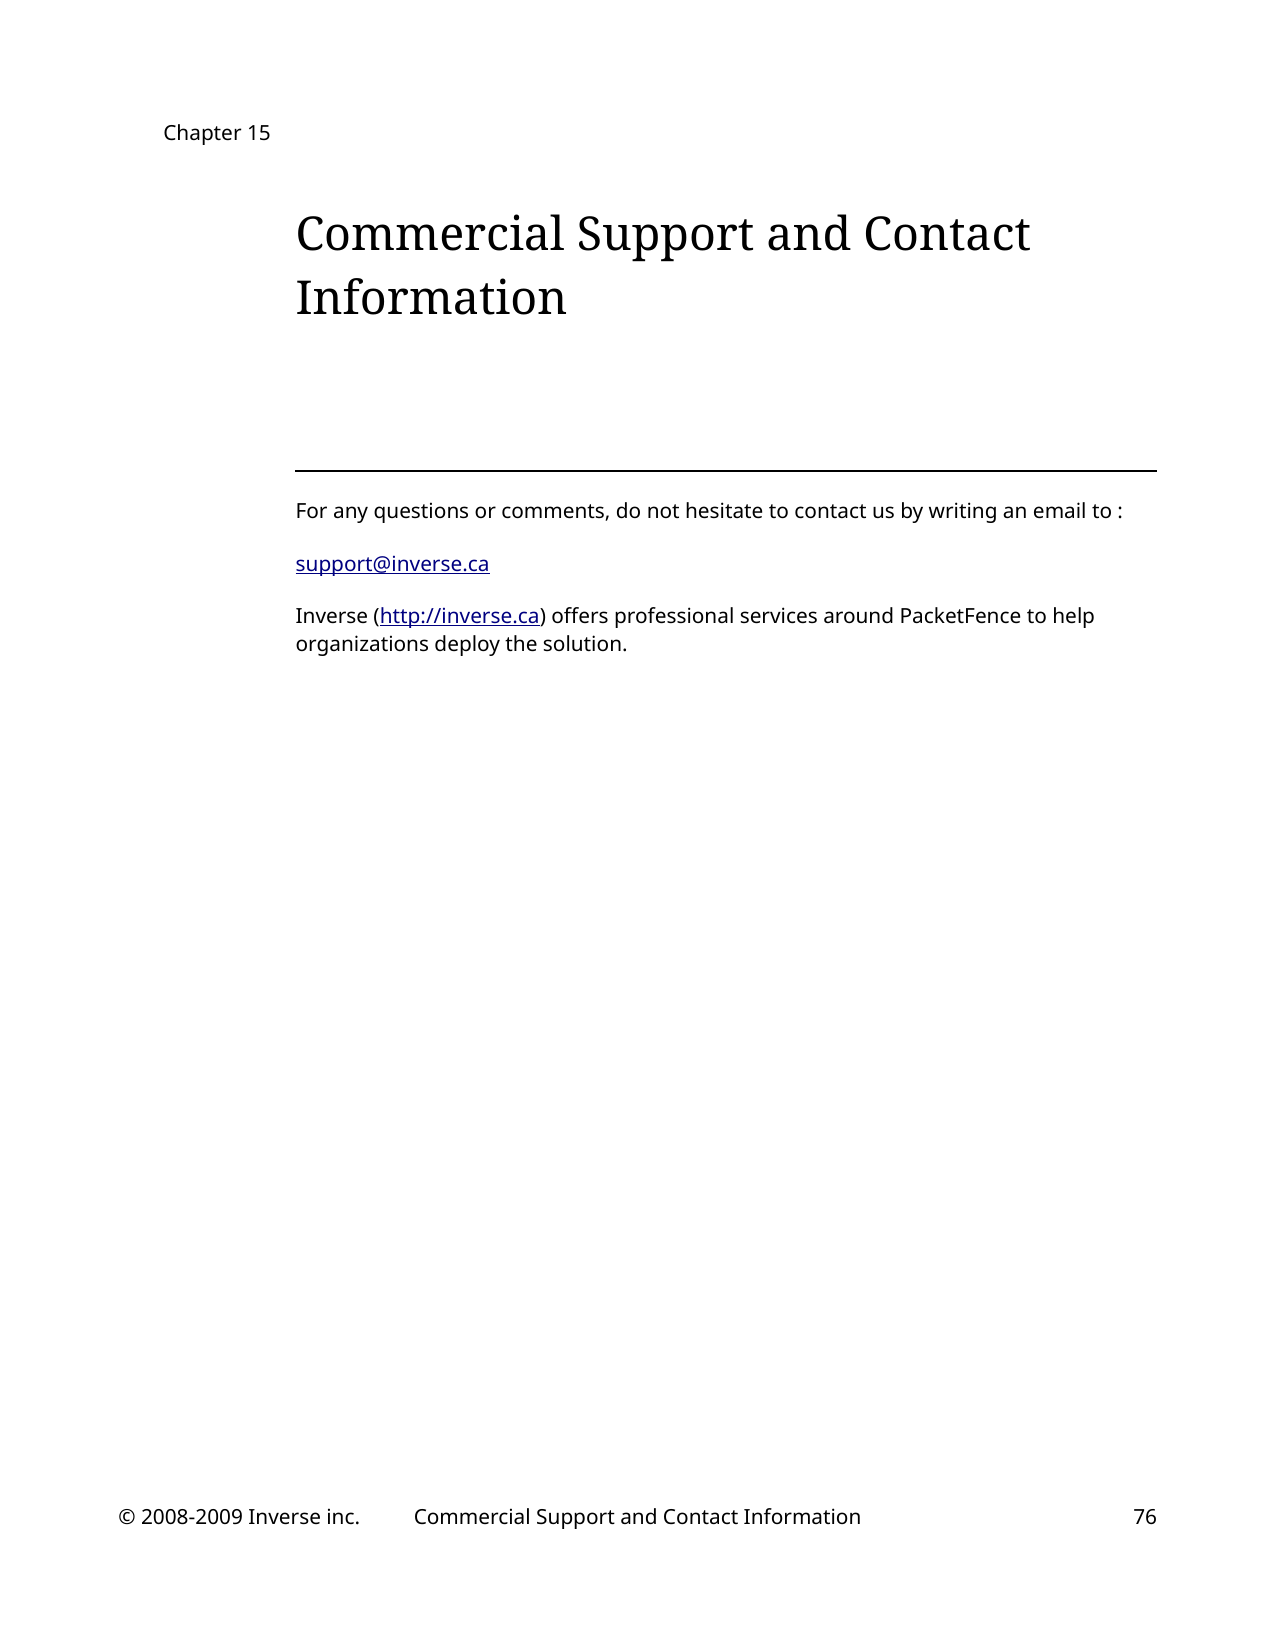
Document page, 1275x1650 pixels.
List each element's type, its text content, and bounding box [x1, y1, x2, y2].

subtitle Commercial Support and Contact Information [295, 201, 1157, 470]
text For any questions or comments, do not hesitate to contact us by writing an email to : [295, 497, 1157, 525]
text Inverse (http://inverse.ca) offers professional services around PacketFence to help organizations deploy the solution. [295, 601, 1157, 658]
text support@inverse.ca [295, 549, 1157, 577]
